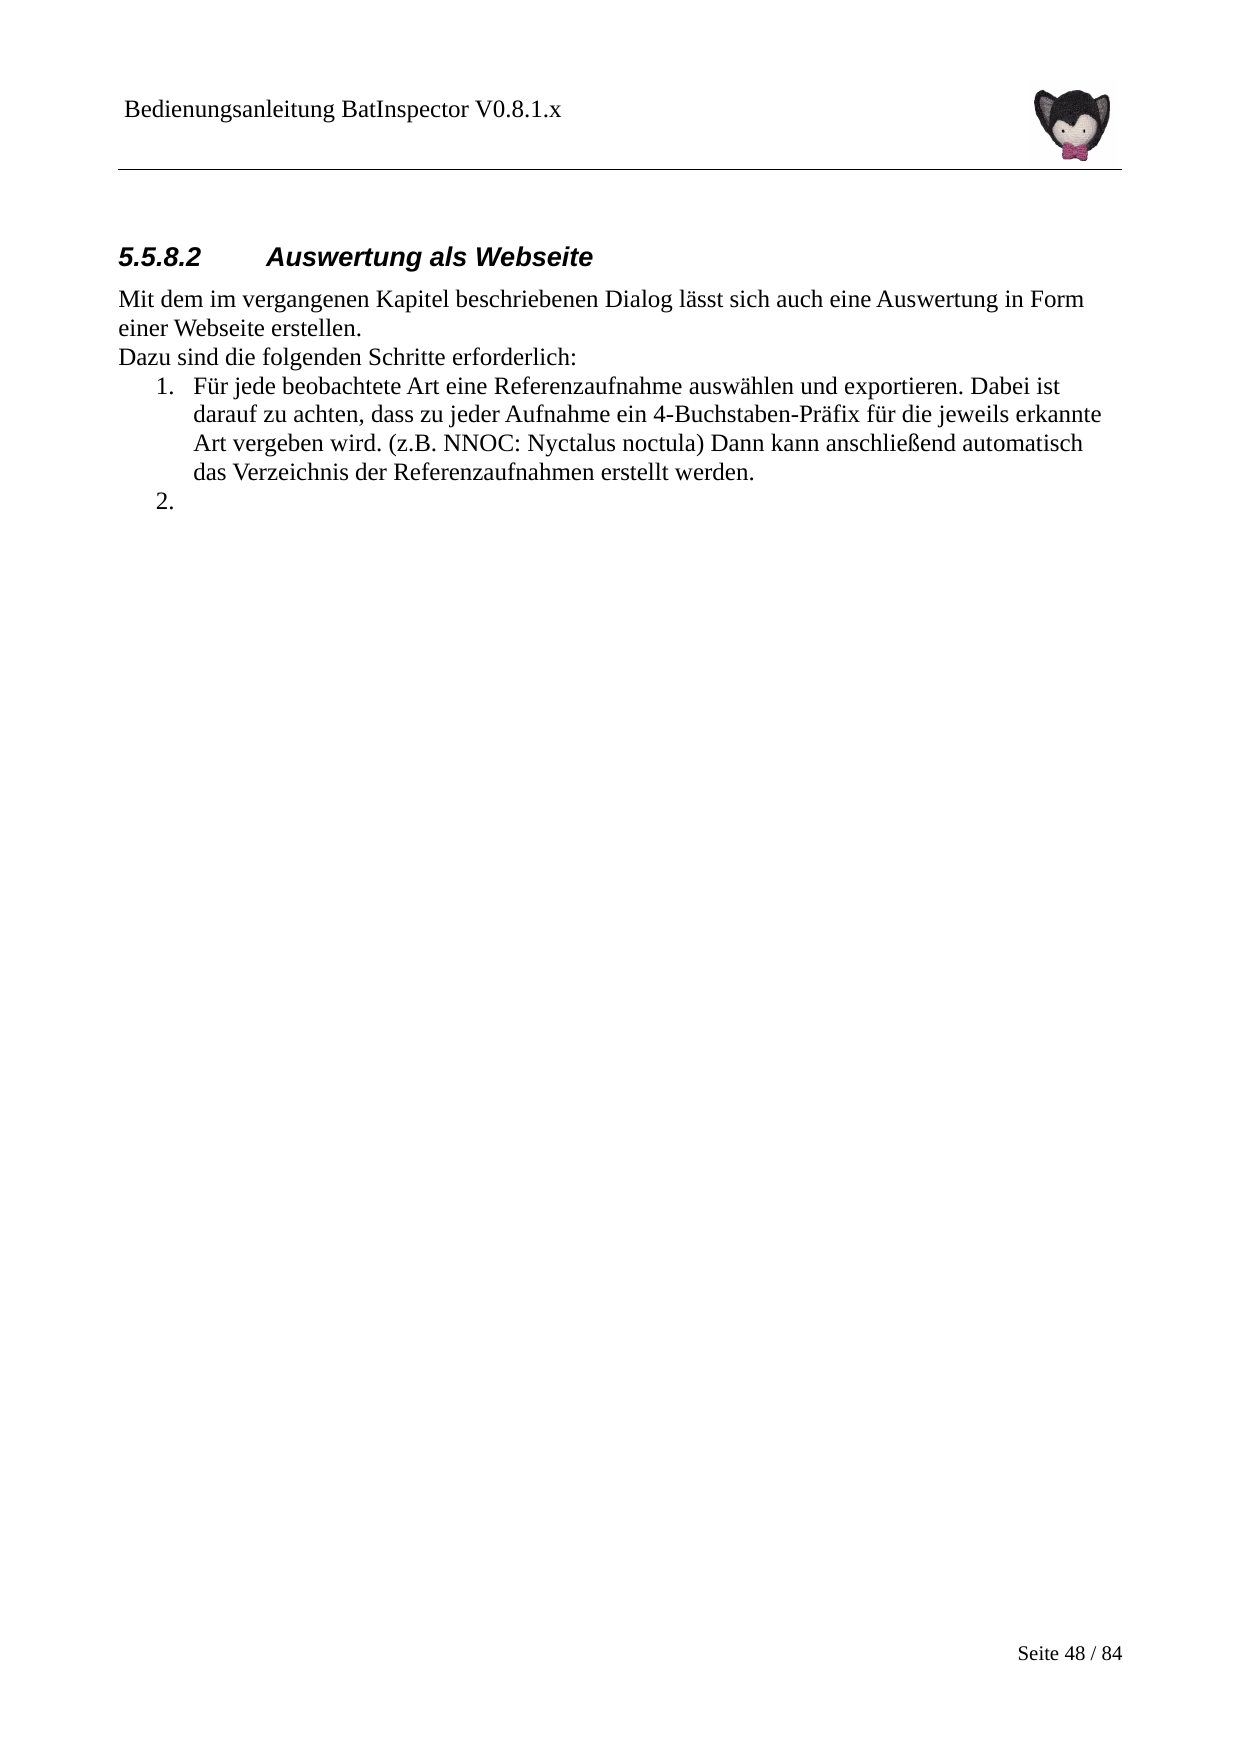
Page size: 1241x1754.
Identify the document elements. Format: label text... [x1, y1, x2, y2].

list Für jede beobachtete Art eine Referenzaufnahme auswählen und exportieren. Dabei ist darauf zu achten, dass zu jeder Aufnahme ein 4-Buchstaben-Präfix für die jeweils erkannte Art vergeben wird. (z.B. NNOC: Nyctalus noctula) Dann kann anschließend automatisch das Verzeichnis der Referenzaufnahmen erstellt werden. [156, 371, 1122, 486]
subtitle Auswertung als Webseite [118, 241, 1122, 272]
picture [1030, 80, 1119, 169]
text Mit dem im vergangenen Kapitel beschriebenen Dialog lässt sich auch eine Auswertung in Form einer Webseite erstellen. [118, 284, 1122, 342]
text Dazu sind die folgenden Schritte erforderlich: [118, 342, 1122, 371]
